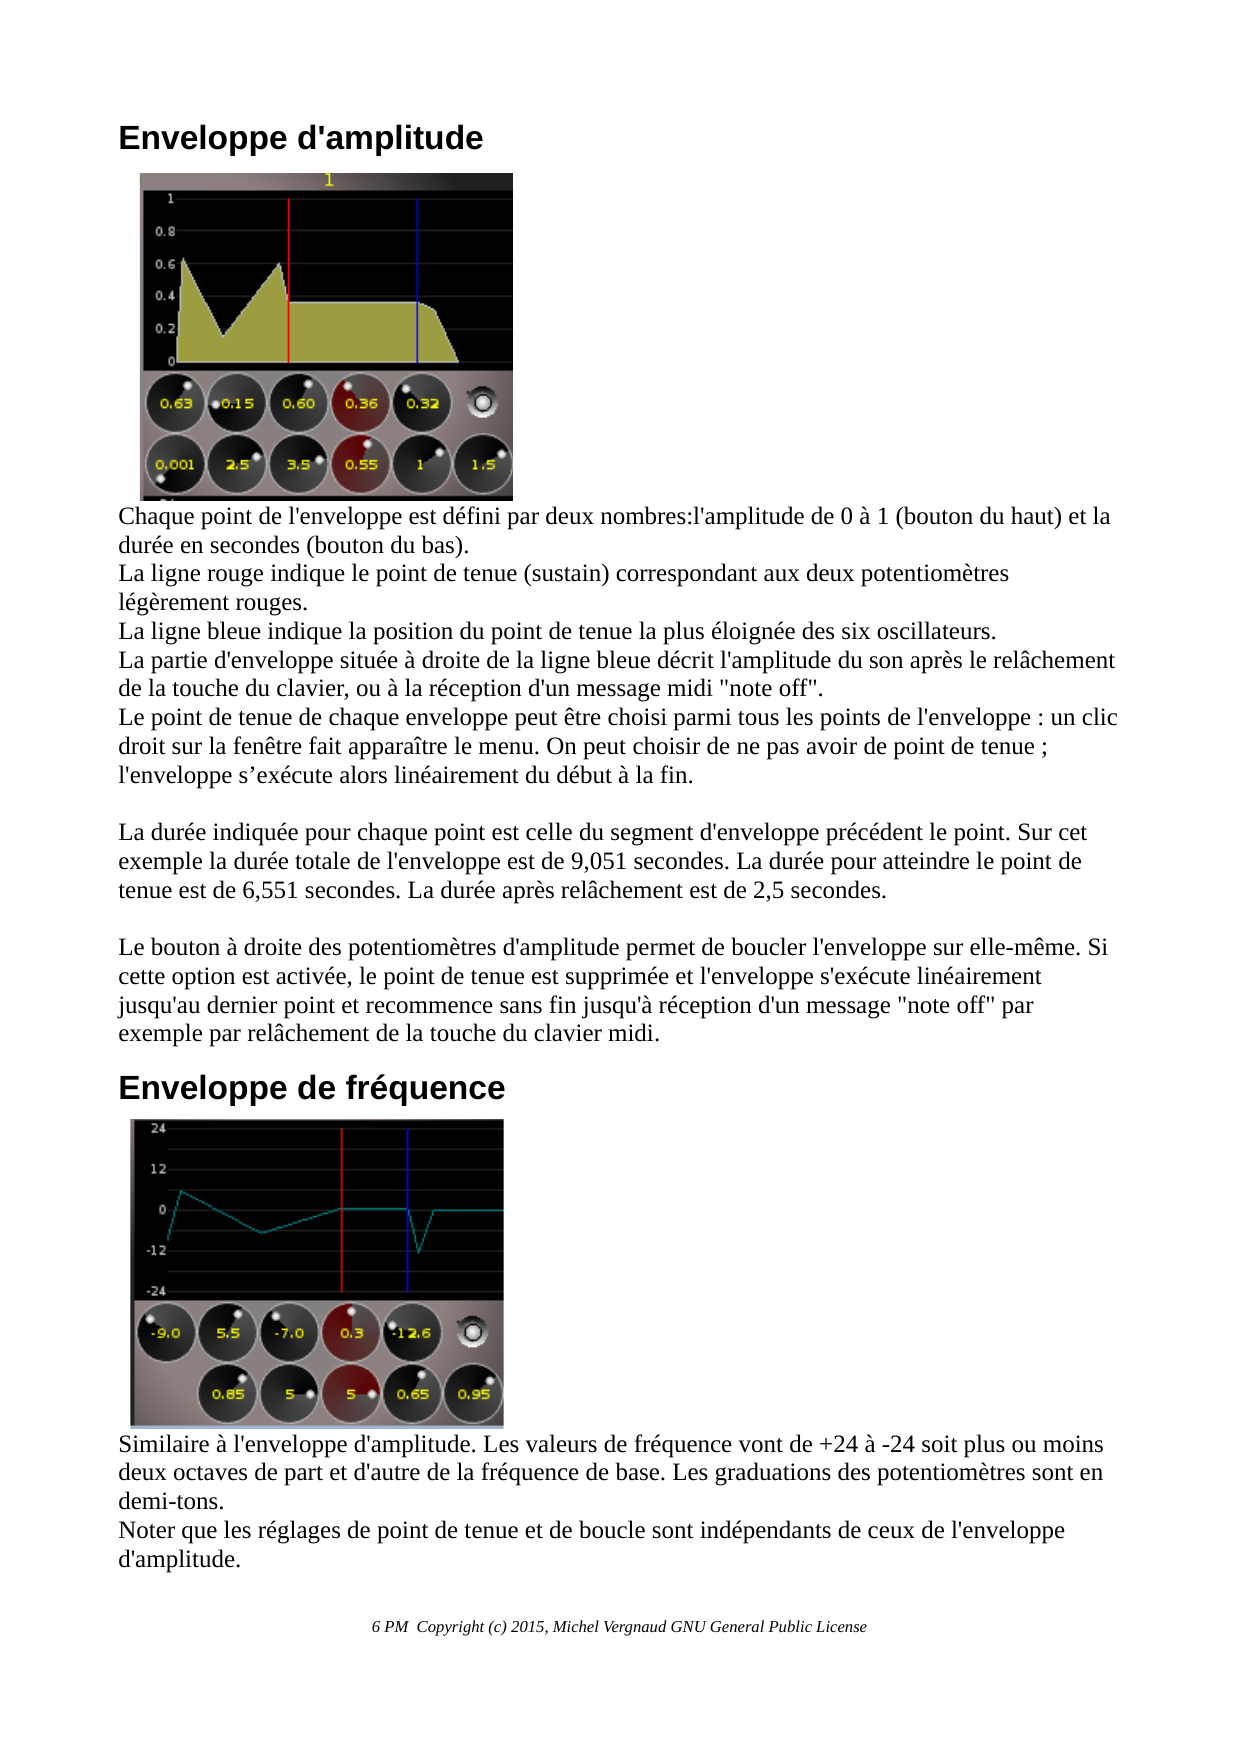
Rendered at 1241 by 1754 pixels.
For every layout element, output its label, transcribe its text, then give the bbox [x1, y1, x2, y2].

picture [139, 173, 513, 501]
text La partie d'enveloppe située à droite de la ligne bleue décrit l'amplitude du son après le relâchement de la touche du clavier, ou à la réception d'un message midi "note off". [118, 645, 1122, 702]
text Noter que les réglages de point de tenue et de boucle sont indépendants de ceux de l'enveloppe d'amplitude. [118, 1515, 1122, 1572]
text Chaque point de l'enveloppe est défini par deux nombres:l'amplitude de 0 à 1 (bouton du haut) et la durée en secondes (bouton du bas). [118, 501, 1122, 558]
subtitle Enveloppe de fréquence [118, 1068, 1122, 1107]
text La ligne rouge indique le point de tenue (sustain) correspondant aux deux potentiomètres légèrement rouges. [118, 558, 1122, 616]
text Le bouton à droite des potentiomètres d'amplitude permet de boucler l'enveloppe sur elle-même. Si cette option est activée, le point de tenue est supprimée et l'enveloppe s'exécute linéairement jusqu'au dernier point et recommence sans fin jusqu'à réception d'un message "note off" par exemple par relâchement de la touche du clavier midi. [118, 932, 1122, 1047]
text Le point de tenue de chaque enveloppe peut être choisi parmi tous les points de l'enveloppe : un clic droit sur la fenêtre fait apparaître le menu. On peut choisir de ne pas avoir de point de tenue ; l'enveloppe s’exécute alors linéairement du début à la fin. [118, 702, 1122, 788]
text Similaire à l'enveloppe d'amplitude. Les valeurs de fréquence vont de +24 à -24 soit plus ou moins deux octaves de part et d'autre de la fréquence de base. Les graduations des potentiomètres sont en demi-tons. [118, 1429, 1122, 1515]
text La durée indiquée pour chaque point est celle du segment d'enveloppe précédent le point. Sur cet exemple la durée totale de l'enveloppe est de 9,051 secondes. La durée pour atteindre le point de tenue est de 6,551 secondes. La durée après relâchement est de 2,5 secondes. [118, 817, 1122, 903]
text La ligne bleue indique la position du point de tenue la plus éloignée des six oscillateurs. [118, 616, 1122, 645]
picture [130, 1119, 504, 1429]
subtitle Enveloppe d'amplitude [118, 118, 1122, 157]
